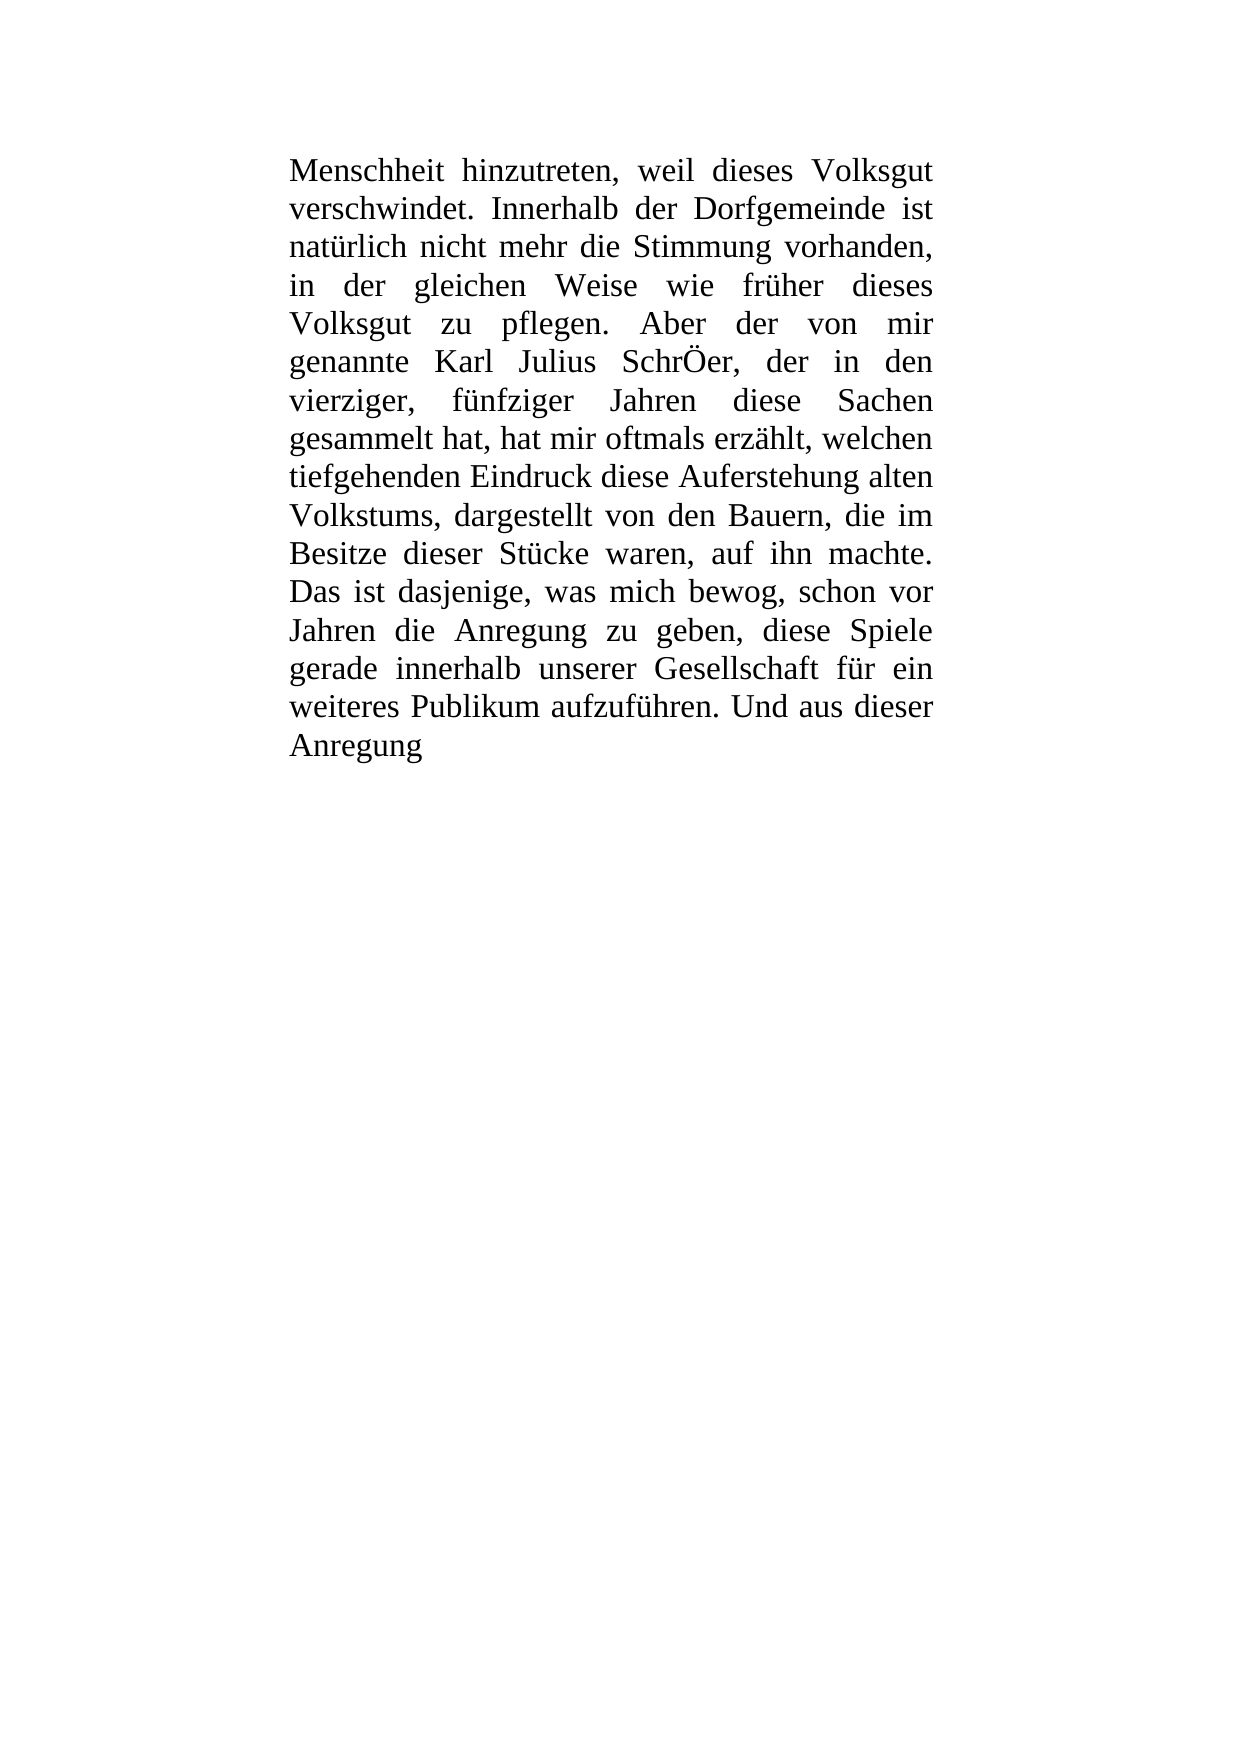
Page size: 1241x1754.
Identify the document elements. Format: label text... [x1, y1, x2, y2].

text Menschheit hinzutreten, weil dieses Volksgut verschwindet. Innerhalb der Dorfgemeinde ist natürlich nicht mehr die Stimmung vorhanden, in der gleichen Weise wie früher dieses Volksgut zu pflegen. Aber der von mir genannte Karl Julius SchrÖer, der in den vierziger, fünfziger Jahren diese Sachen gesammelt hat, hat mir oftmals erzählt, welchen tiefgehenden Eindruck diese Auferstehung alten Volkstums, dargestellt von den Bauern, die im Besitze dieser Stücke waren, auf ihn machte. Das ist dasjenige, was mich bewog, schon vor Jahren die Anregung zu geben, diese Spiele gerade innerhalb unserer Gesellschaft für ein weiteres Publikum aufzuführen. Und aus dieser Anregung [289, 150, 934, 763]
